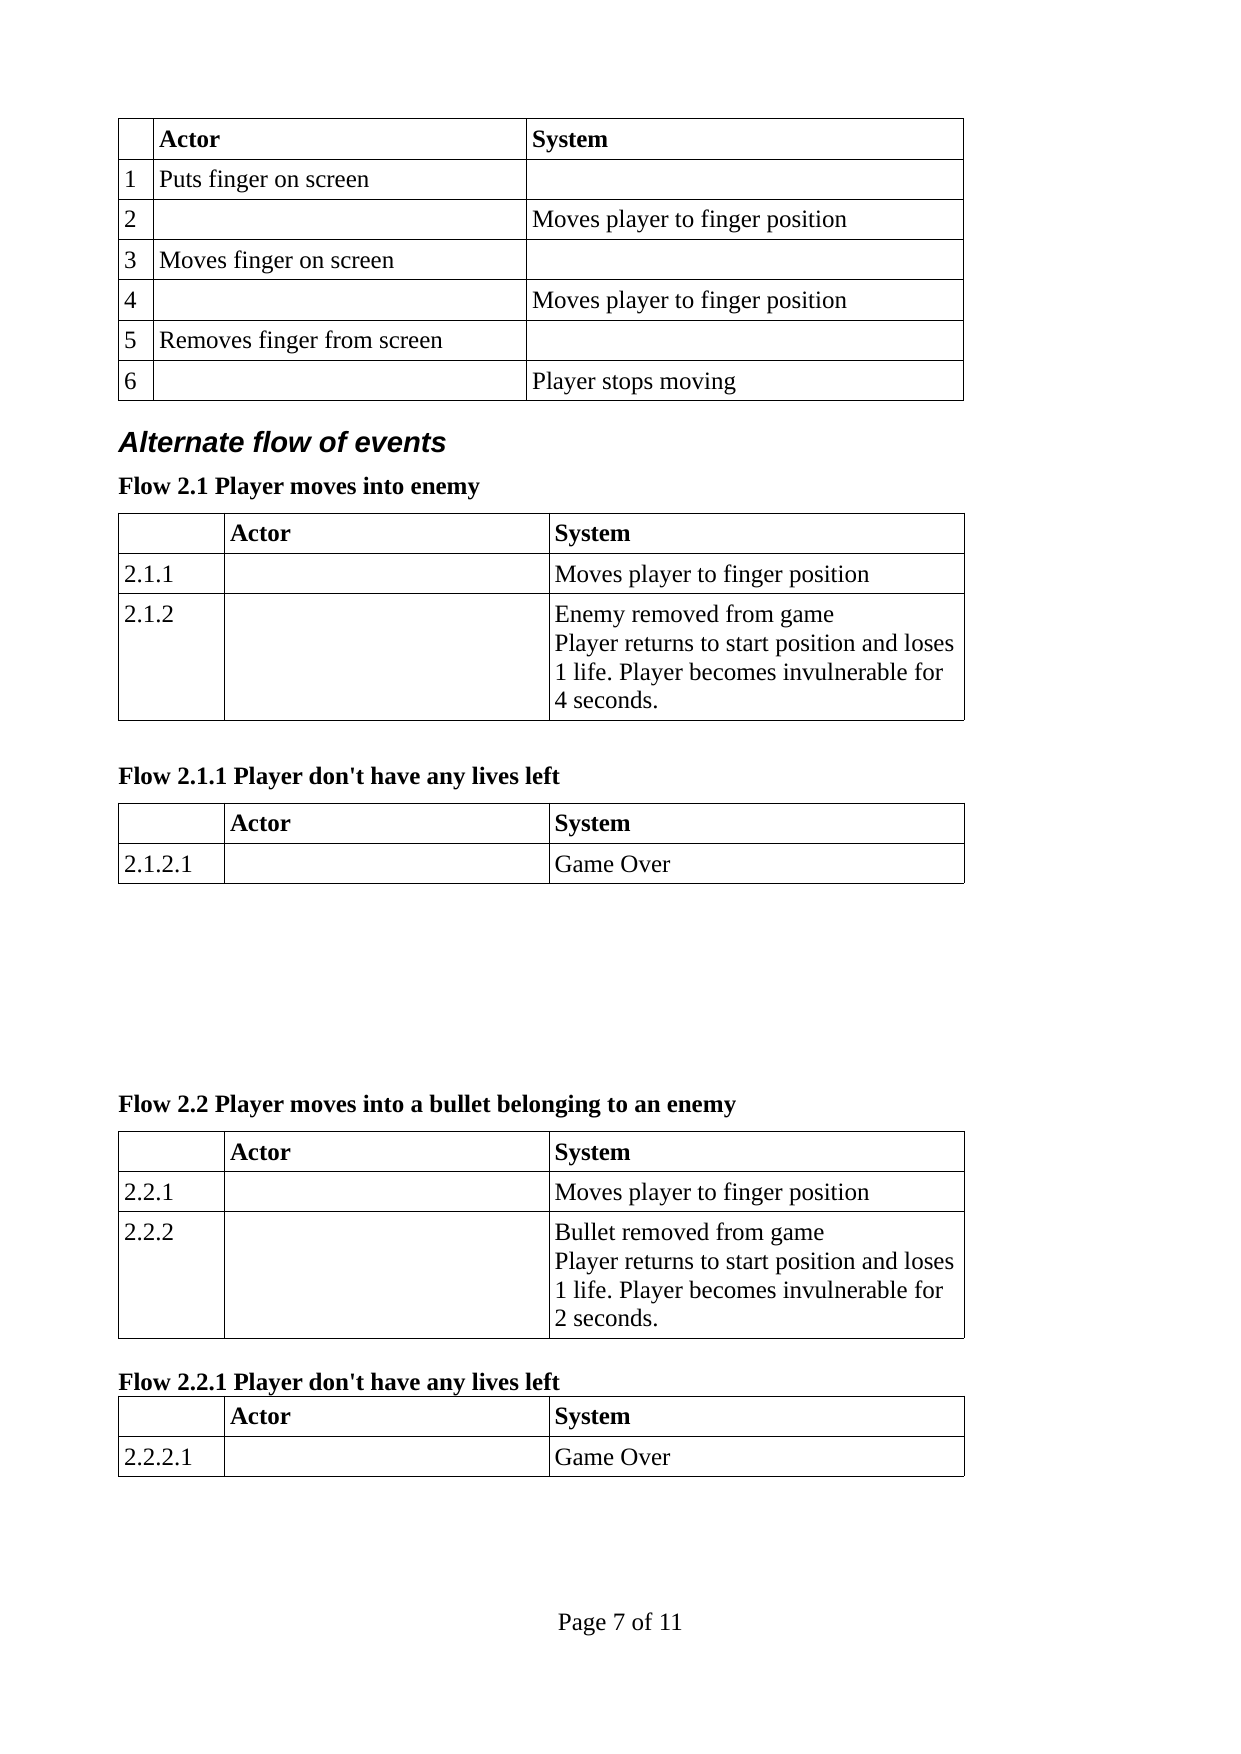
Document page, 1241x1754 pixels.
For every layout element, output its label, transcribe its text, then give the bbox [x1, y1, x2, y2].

table_cell 4 [119, 280, 153, 320]
text Flow 2.2.1 Player don't have any lives left [118, 1367, 1122, 1396]
table_header Actor [225, 1397, 549, 1436]
table_cell Player stops moving [527, 361, 963, 400]
table_cell Moves player to finger position [550, 1172, 964, 1211]
table_cell Moves finger on screen [154, 240, 526, 279]
table_cell Moves player to finger position [550, 554, 964, 593]
table_cell 2.2.2 [119, 1212, 224, 1338]
table_header [119, 1397, 224, 1436]
table_cell [527, 321, 963, 360]
table_header System [550, 804, 964, 843]
table_header Actor [225, 1132, 549, 1171]
text Flow 2.2 Player moves into a bullet belonging to an enemy [118, 1089, 1122, 1118]
table_cell [154, 361, 526, 400]
table_cell [225, 1212, 549, 1338]
table_cell [225, 1172, 549, 1211]
table_cell 1 [119, 160, 153, 199]
table_cell Game Over [550, 1437, 964, 1476]
table_cell Game Over [550, 844, 964, 883]
table_header System [550, 1397, 964, 1436]
table_cell 2.1.2 [119, 594, 224, 720]
table_cell 2.2.2.1 [119, 1437, 224, 1476]
table_cell [154, 200, 526, 239]
table_cell 3 [119, 240, 153, 279]
table_cell Puts finger on screen [154, 160, 526, 199]
subtitle Alternate flow of events [118, 425, 1122, 459]
table_cell Removes finger from screen [154, 321, 526, 360]
table_cell [225, 554, 549, 593]
table_cell Moves player to finger position [527, 200, 963, 239]
table_header [119, 1132, 224, 1171]
table_cell [154, 280, 526, 320]
text Flow 2.1 Player moves into enemy [118, 471, 1122, 500]
table_header [119, 119, 153, 158]
table_cell [225, 1437, 549, 1476]
table_cell [225, 844, 549, 883]
table_cell 2.2.1 [119, 1172, 224, 1211]
table_header System [550, 514, 964, 553]
table_cell 2.1.2.1 [119, 844, 224, 883]
table_cell 2.1.1 [119, 554, 224, 593]
table_cell 5 [119, 321, 153, 360]
table_header [119, 514, 224, 553]
table_cell Moves player to finger position [527, 280, 963, 320]
table_header Actor [225, 514, 549, 553]
table_cell [527, 240, 963, 279]
table_header Actor [154, 119, 526, 158]
table_header System [550, 1132, 964, 1171]
table_header System [527, 119, 963, 158]
table_cell 6 [119, 361, 153, 400]
table_cell Bullet removed from game Player returns to start position and loses 1 life. Player becomes invulnerable for 2 seconds. [550, 1212, 964, 1338]
table_cell [225, 594, 549, 720]
text Flow 2.1.1 Player don't have any lives left [118, 761, 1122, 790]
table_cell Enemy removed from game Player returns to start position and loses 1 life. Player becomes invulnerable for 4 seconds. [550, 594, 964, 720]
table_header Actor [225, 804, 549, 843]
table_header [119, 804, 224, 843]
table_cell 2 [119, 200, 153, 239]
table_cell [527, 160, 963, 199]
